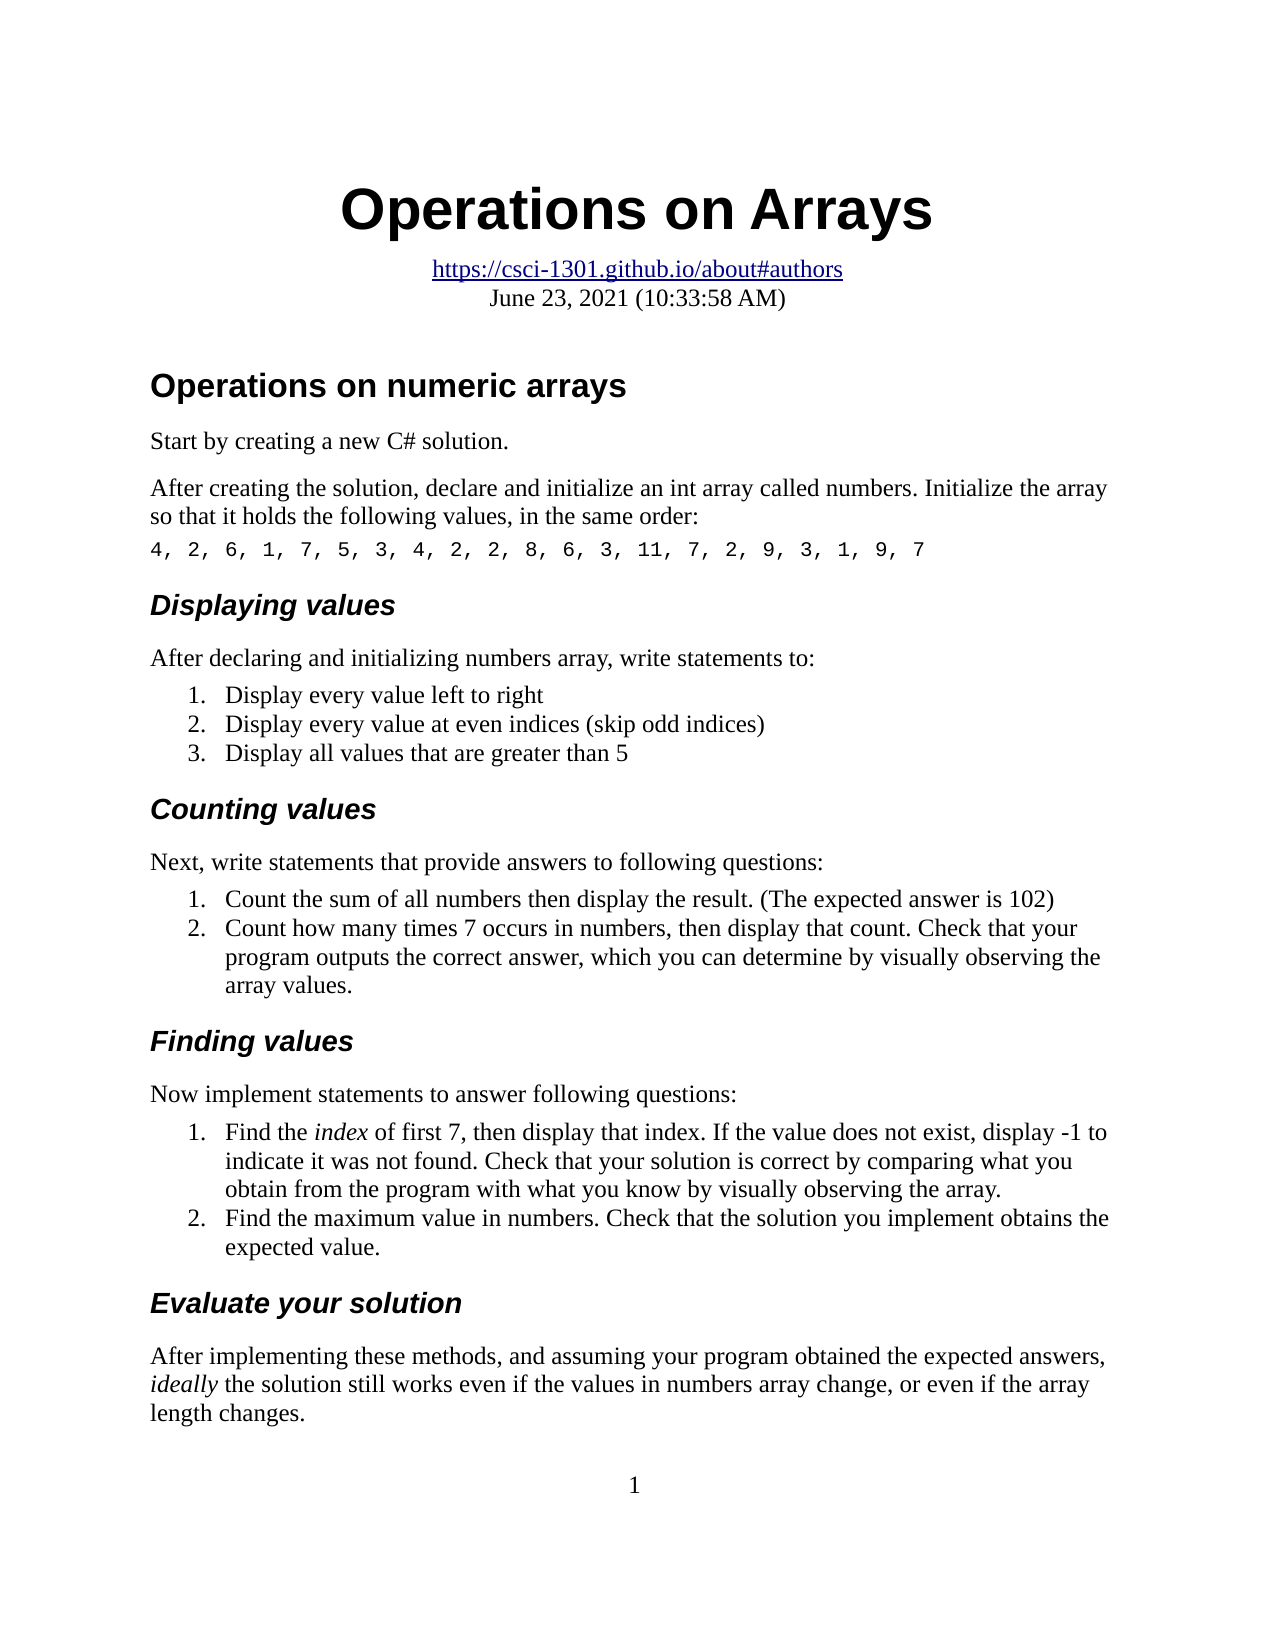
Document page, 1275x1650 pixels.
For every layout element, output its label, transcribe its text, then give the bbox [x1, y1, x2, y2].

list Find the maximum value in numbers. Check that the solution you implement obtains the expected value. [187, 1203, 1125, 1261]
subtitle Counting values [150, 792, 1125, 825]
text June 23, 2021 (10:33:58 AM) [150, 283, 1125, 312]
list Display every value left to right [187, 680, 1125, 709]
subtitle Evaluate your solution [150, 1286, 1125, 1319]
text After declaring and initializing numbers array, write statements to: [150, 643, 1125, 671]
text Start by creating a new C# solution. [150, 426, 1125, 455]
subtitle Finding values [150, 1024, 1125, 1058]
title Operations on Arrays [150, 175, 1125, 242]
list Display every value at even indices (skip odd indices) [187, 709, 1125, 738]
list Count the sum of all numbers then display the result. (The expected answer is 102) [187, 884, 1125, 913]
text 4, 2, 6, 1, 7, 5, 3, 4, 2, 2, 8, 6, 3, 11, 7, 2, 9, 3, 1, 9, 7 [150, 539, 1125, 563]
text https://csci-1301.github.io/about#authors [150, 254, 1125, 283]
list Find the index of first 7, then display that index. If the value does not exist, display -1 to indicate it was not found. Check that your solution is correct by comparing what you obtain from the program with what you know by visually observing the array. [187, 1117, 1125, 1203]
text Next, write statements that provide answers to following questions: [150, 847, 1125, 875]
text After creating the solution, declare and initialize an int array called numbers. Initialize the array so that it holds the following values, in the same order: [150, 473, 1125, 530]
subtitle Displaying values [150, 588, 1125, 621]
list Count how many times 7 occurs in numbers, then display that count. Check that your program outputs the correct answer, which you can determine by visually observing the array values. [187, 913, 1125, 999]
text Now implement statements to answer following questions: [150, 1079, 1125, 1108]
subtitle Operations on numeric arrays [150, 366, 1125, 404]
text After implementing these methods, and assuming your program obtained the expected answers, ideally the solution still works even if the values in numbers array change, or even if the array length changes. [150, 1341, 1125, 1427]
list Display all values that are greater than 5 [187, 738, 1125, 767]
